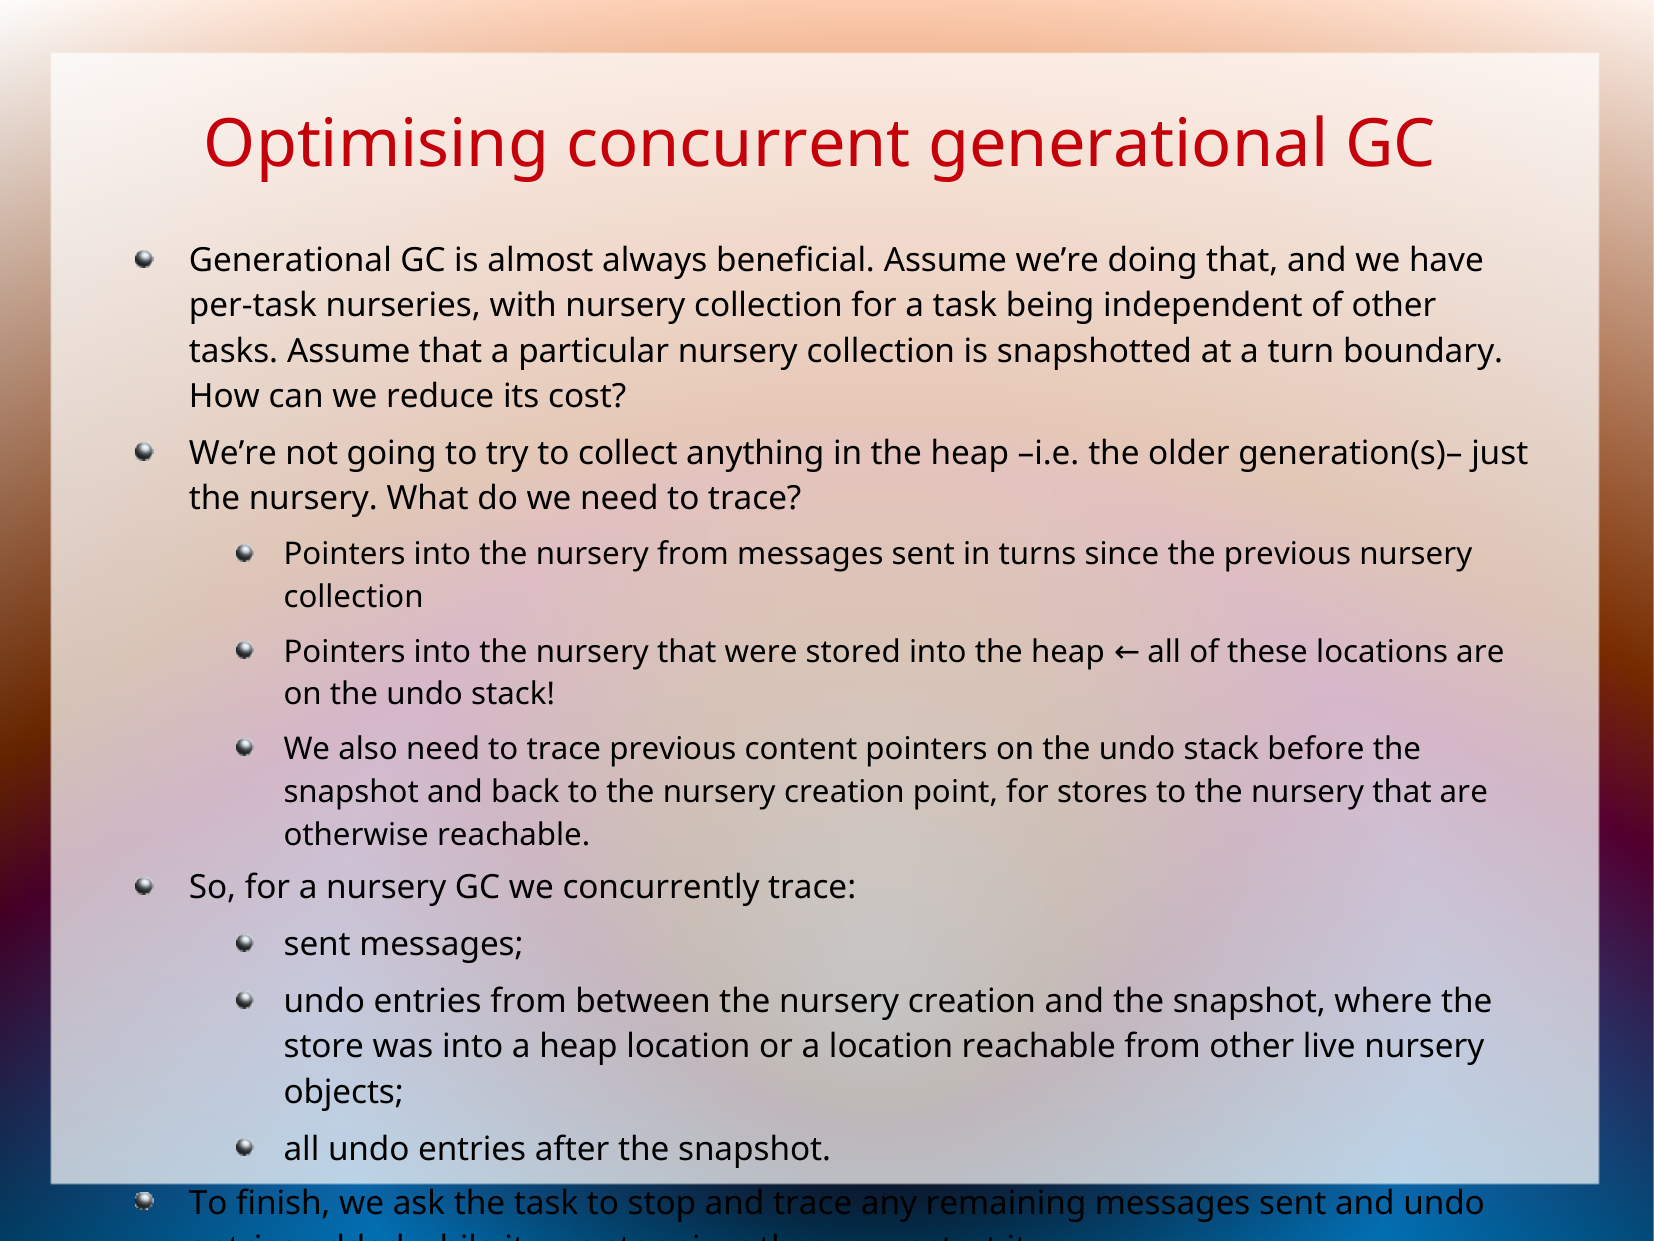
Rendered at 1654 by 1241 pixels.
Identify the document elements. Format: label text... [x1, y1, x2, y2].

list Generational GC is almost always beneficial. Assume we’re doing that, and we have per-task nurseries, with nursery collection for a task being independent of other tasks. Assume that a particular nursery collection is snapshotted at a turn boundary. How can we reduce its cost? We’re not going to try to collect anything in the heap –i.e. the older generation(s)– just the nursery. What do we need to trace? Pointers into the nursery from messages sent in turns since the previous nursery collection Pointers into the nursery that were stored into the heap ← all of these locations are on the undo stack! We also need to trace previous content pointers on the undo stack before the snapshot and back to the nursery creation point, for stores to the nursery that are otherwise reachable. So, for a nursery GC we concurrently trace: sent messages; undo entries from between the nursery creation and the snapshot, where the store was into a heap location or a location reachable from other live nursery objects; all undo entries after the snapshot. To finish, we ask the task to stop and trace any remaining messages sent and undo entries added while it was stopping; then we restart it. If the snapshot is at the start of a turn, then locations on the runtime stack need not be traced, since they would not have been live at the snapshot. [118, 236, 1536, 1106]
title Optimising concurrent generational GC [76, 69, 1565, 211]
picture [0, 0, 1654, 1241]
